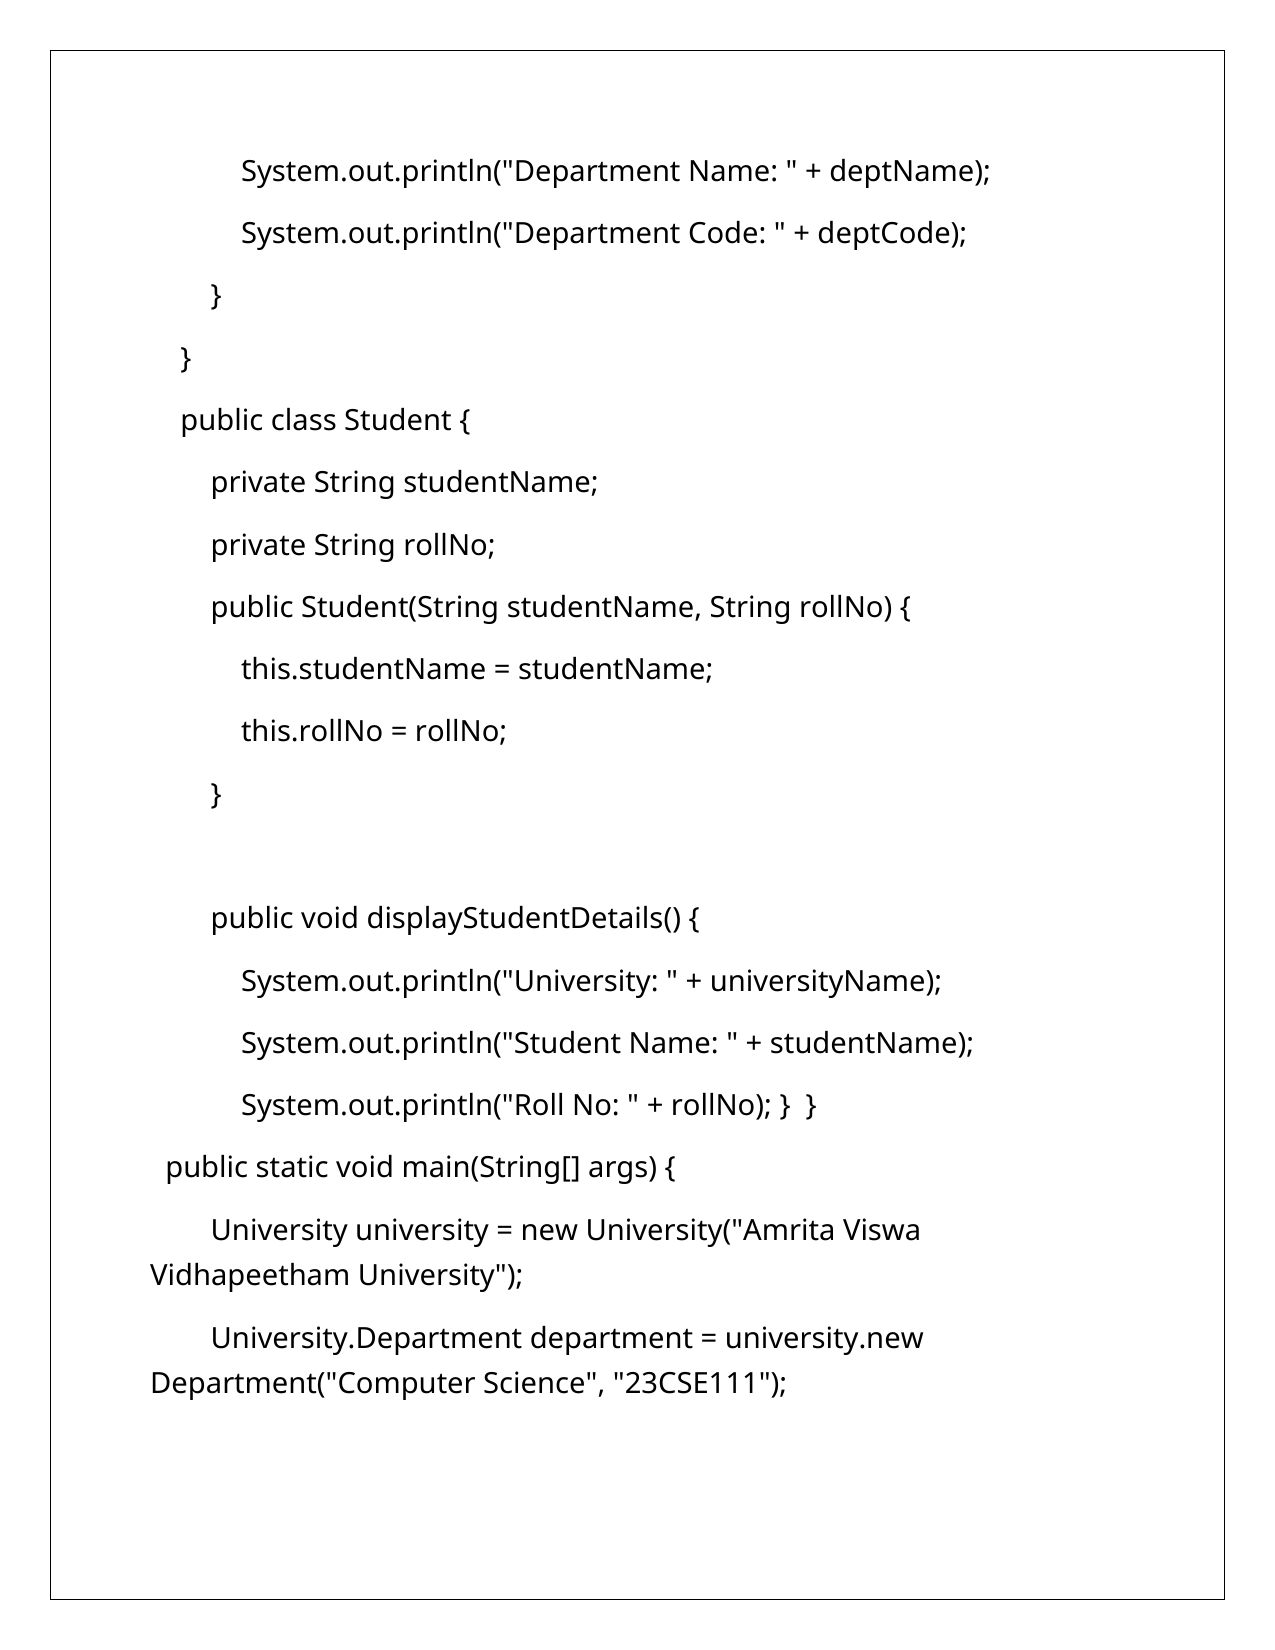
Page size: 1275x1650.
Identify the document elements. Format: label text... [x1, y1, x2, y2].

text private String rollNo; [150, 524, 1125, 563]
text University university = new University("Amrita Viswa Vidhapeetham University"); [150, 1209, 1125, 1294]
text } [150, 773, 1125, 813]
text public Student(String studentName, String rollNo) { [150, 586, 1125, 626]
text this.rollNo = rollNo; [150, 711, 1125, 750]
text University.Department department = university.new Department("Computer Science", "23CSE111"); [150, 1317, 1125, 1402]
text public void displayStudentDetails() { [150, 897, 1125, 937]
text System.out.println("Student Name: " + studentName); [150, 1022, 1125, 1062]
text } [150, 337, 1125, 377]
text System.out.println("Roll No: " + rollNo); } } [150, 1084, 1125, 1124]
text System.out.println("Department Name: " + deptName); [150, 150, 1125, 190]
text System.out.println("Department Code: " + deptCode); [150, 212, 1125, 252]
text public static void main(String[] args) { [150, 1147, 1125, 1186]
text private String studentName; [150, 461, 1125, 501]
text public class Student { [150, 399, 1125, 439]
text } [150, 274, 1125, 314]
text this.studentName = studentName; [150, 648, 1125, 688]
text System.out.println("University: " + universityName); [150, 960, 1125, 999]
